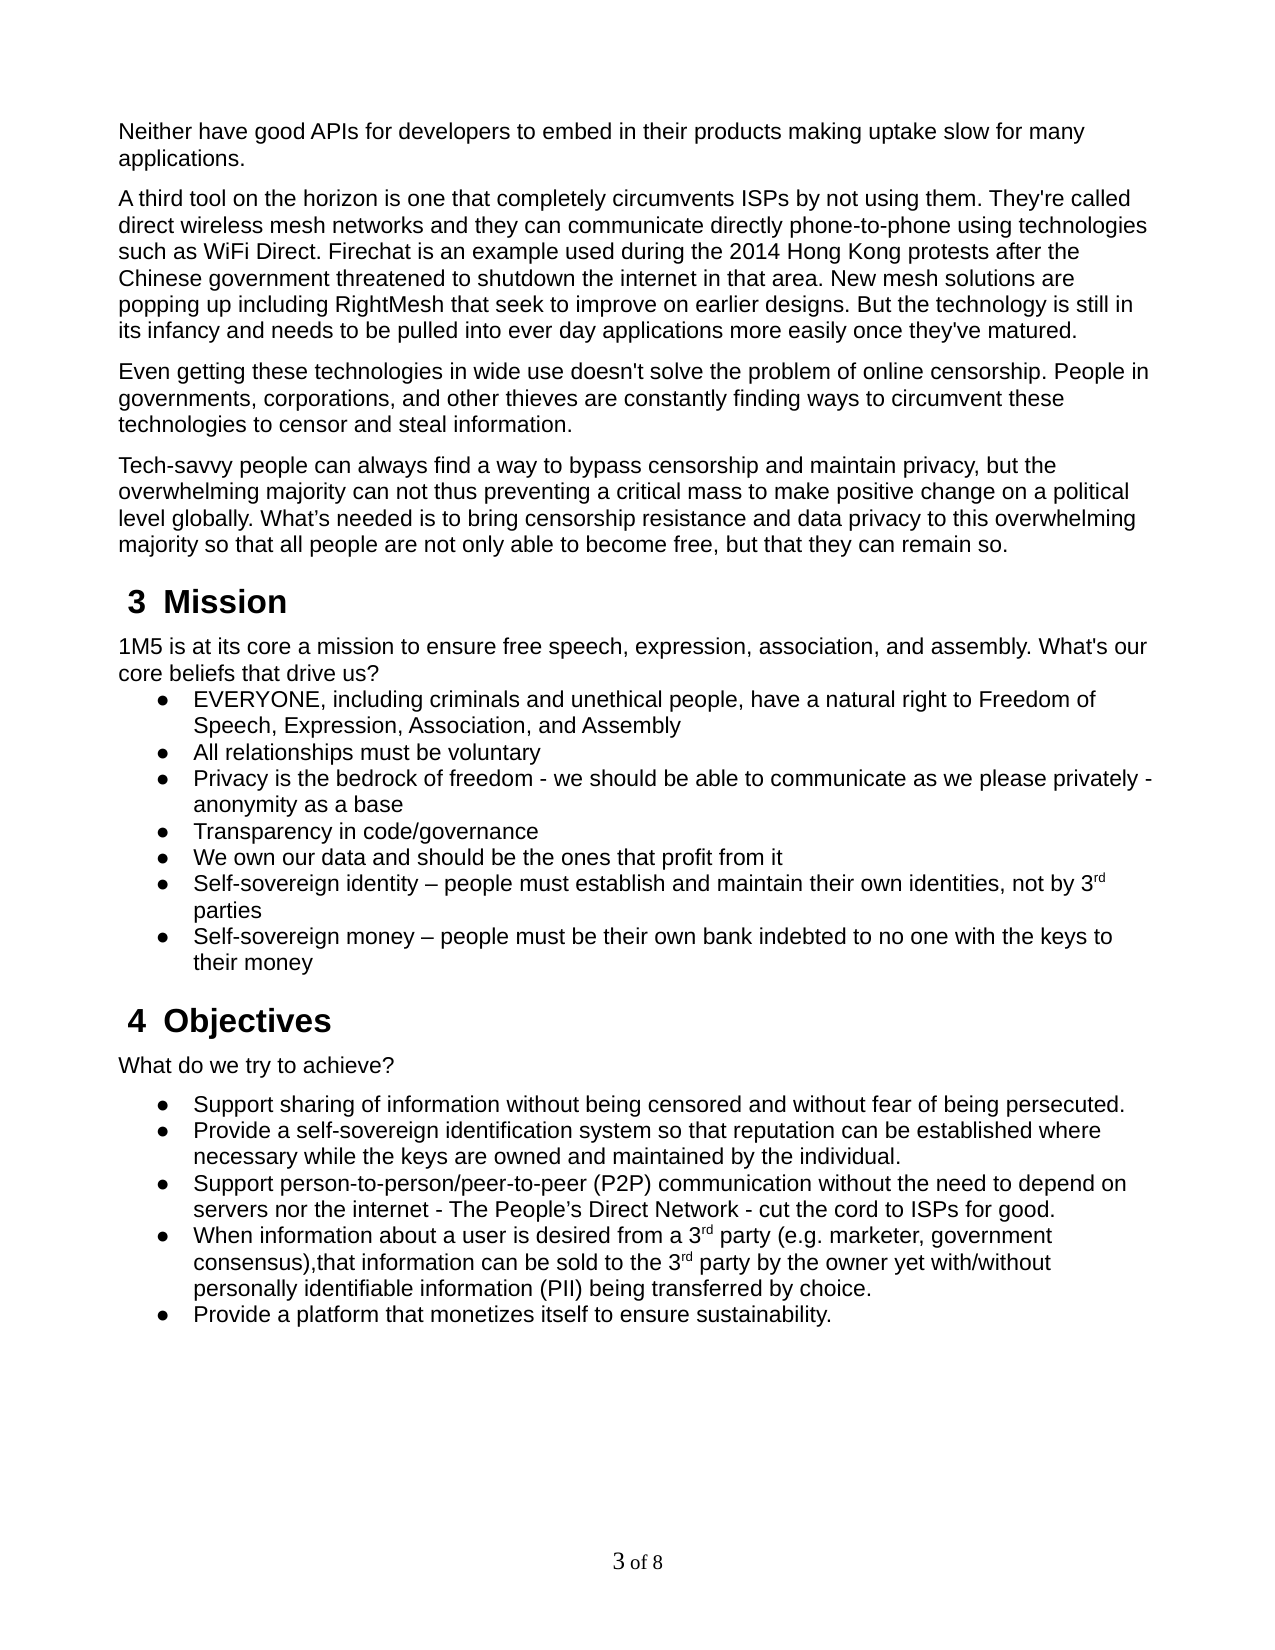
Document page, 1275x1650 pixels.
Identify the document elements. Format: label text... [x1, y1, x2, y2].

text What do we try to achieve? [118, 1052, 1157, 1078]
subtitle Mission [118, 582, 1157, 621]
list When information about a user is desired from a 3rd party (e.g. marketer, government consensus),that information can be sold to the 3rd party by the owner yet with/without personally identifiable information (PII) being transferred by choice. [156, 1222, 1157, 1301]
text Tech-savvy people can always find a way to bypass censorship and maintain privacy, but the overwhelming majority can not thus preventing a critical mass to make positive change on a political level globally. What’s needed is to bring censorship resistance and data privacy to this overwhelming majority so that all people are not only able to become free, but that they can remain so. [118, 452, 1157, 557]
list EVERYONE, including criminals and unethical people, have a natural right to Freedom of Speech, Expression, Association, and Assembly [156, 686, 1157, 738]
text Even getting these technologies in wide use doesn't solve the problem of online censorship. People in governments, corporations, and other thieves are constantly finding ways to circumvent these technologies to censor and steal information. [118, 358, 1157, 437]
list Support sharing of information without being censored and without fear of being persecuted. [156, 1091, 1157, 1117]
subtitle Objectives [118, 1001, 1157, 1039]
text 1M5 is at its core a mission to ensure free speech, expression, association, and assembly. What's our core beliefs that drive us? [118, 633, 1157, 686]
list Provide a platform that monetizes itself to ensure sustainability. [156, 1301, 1157, 1328]
list Self-sovereign identity – people must establish and maintain their own identities, not by 3rd parties [156, 870, 1157, 923]
list We own our data and should be the ones that profit from it [156, 844, 1157, 870]
list Privacy is the bedrock of freedom - we should be able to communicate as we please privately - anonymity as a base [156, 765, 1157, 818]
list Transparency in code/governance [156, 818, 1157, 844]
list All relationships must be voluntary [156, 738, 1157, 765]
list Self-sovereign money – people must be their own bank indebted to no one with the keys to their money [156, 923, 1157, 976]
list Support person-to-person/peer-to-peer (P2P) communication without the need to depend on servers nor the internet - The People’s Direct Network - cut the cord to ISPs for good. [156, 1169, 1157, 1222]
list Provide a self-sovereign identification system so that reputation can be established where necessary while the keys are owned and maintained by the individual. [156, 1117, 1157, 1169]
text Neither have good APIs for developers to embed in their products making uptake slow for many applications. [118, 118, 1157, 171]
text A third tool on the horizon is one that completely circumvents ISPs by not using them. They're called direct wireless mesh networks and they can communicate directly phone-to-phone using technologies such as WiFi Direct. Firechat is an example used during the 2014 Hong Kong protests after the Chinese government threatened to shutdown the internet in that area. New mesh solutions are popping up including RightMesh that seek to improve on earlier designs. But the technology is still in its infancy and needs to be pulled into ever day applications more easily once they've matured. [118, 185, 1157, 343]
